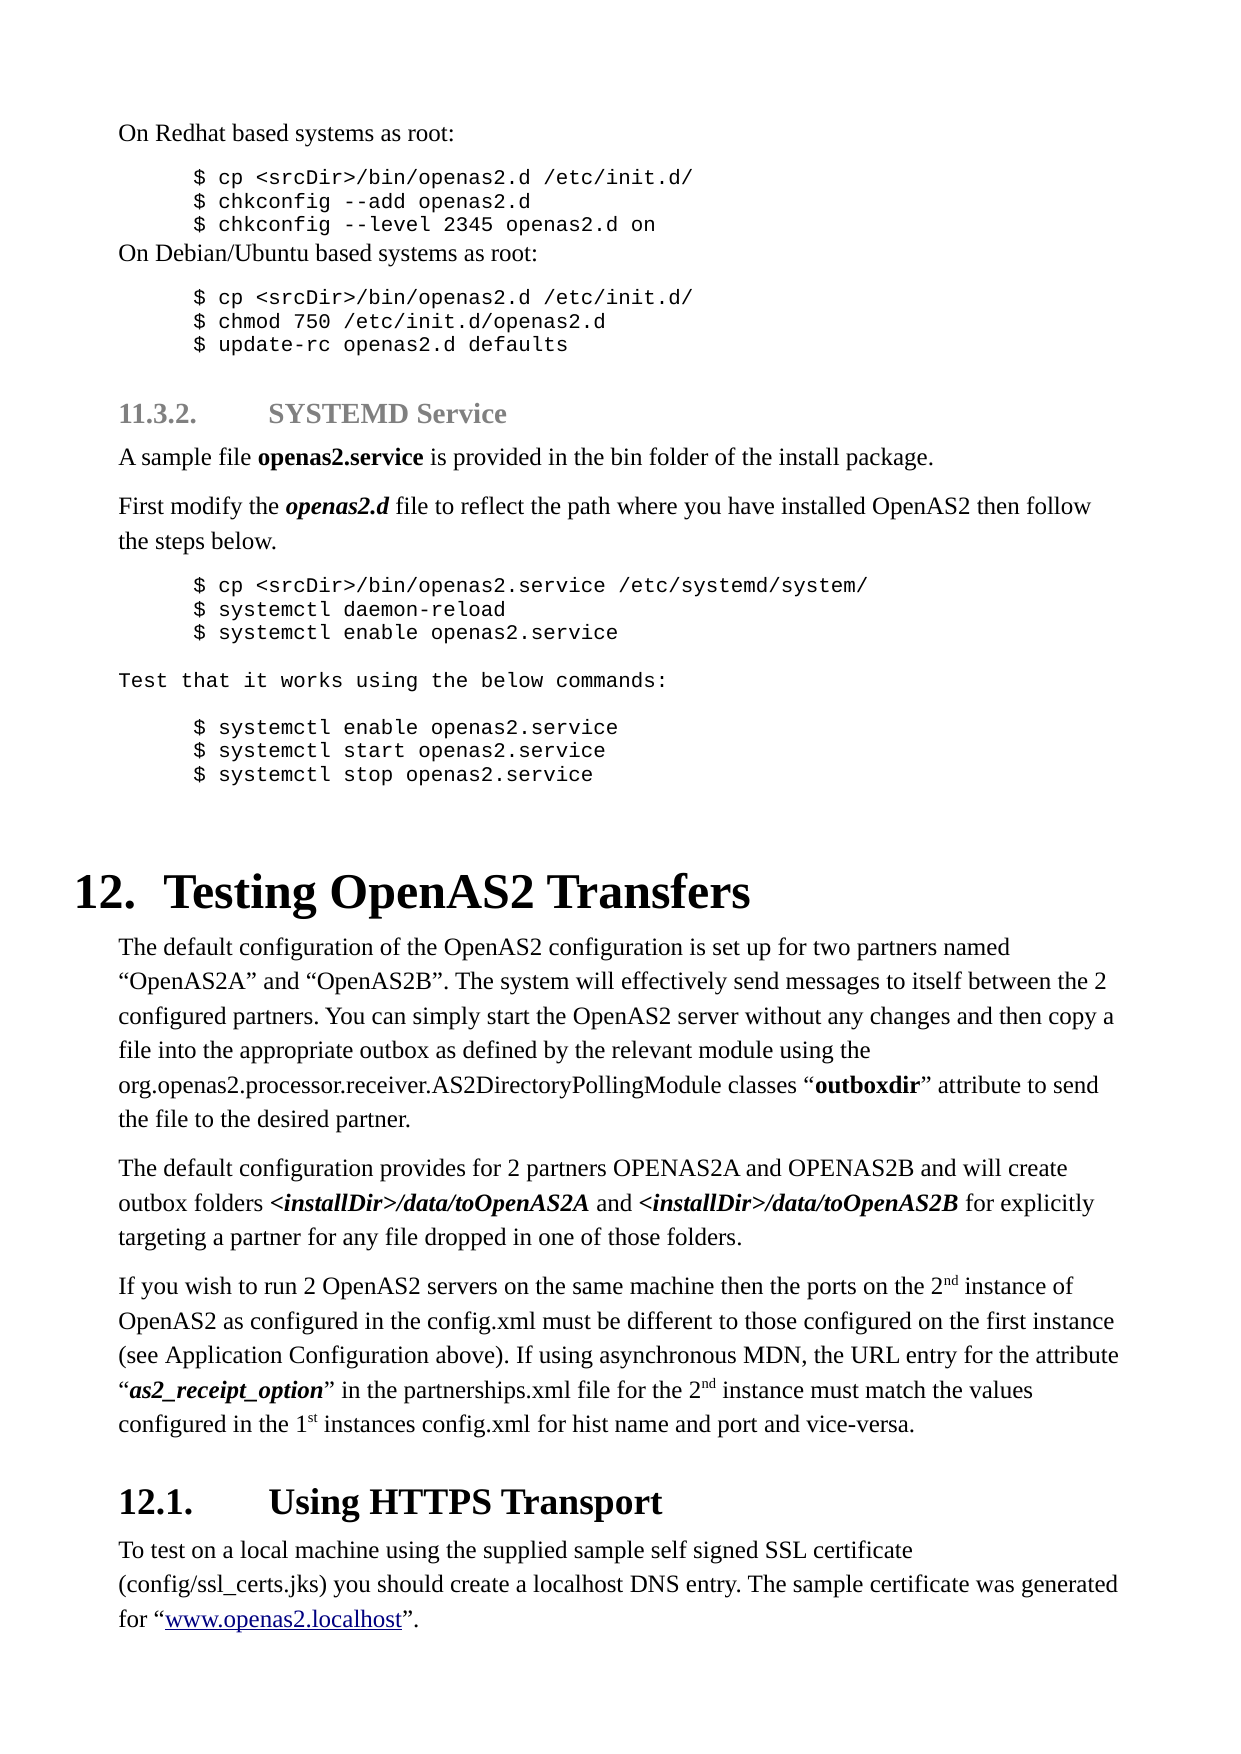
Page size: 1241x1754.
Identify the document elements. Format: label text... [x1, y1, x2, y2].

text A sample file openas2.service is provided in the bin folder of the install package. [118, 442, 1122, 471]
text $ cp <srcDir>/bin/openas2.d /etc/init.d/ [193, 167, 1122, 191]
text $ chkconfig --add openas2.d [193, 191, 1122, 214]
text Test that it works using the below commands: [118, 669, 1122, 693]
text $ systemctl enable openas2.service $ systemctl start openas2.service $ systemctl stop openas2.service [193, 693, 1122, 788]
text On Redhat based systems as root: [118, 118, 1122, 147]
text First modify the openas2.d file to reflect the path where you have installed OpenAS2 then follow the steps below. [118, 491, 1122, 555]
text The default configuration of the OpenAS2 configuration is set up for two partners named “OpenAS2A” and “OpenAS2B”. The system will effectively send messages to itself between the 2 configured partners. You can simply start the OpenAS2 server without any changes and then copy a file into the appropriate outbox as defined by the relevant module using the org.openas2.processor.receiver.AS2DirectoryPollingModule classes “outboxdir” attribute to send the file to the desired partner. [118, 932, 1122, 1133]
text $ chmod 750 /etc/init.d/openas2.d [193, 311, 1122, 334]
text On Debian/Ubuntu based systems as root: [118, 238, 1122, 267]
text $ cp <srcDir>/bin/openas2.service /etc/systemd/system/ [193, 575, 1122, 599]
subtitle SYSTEMD Service [118, 396, 1122, 430]
text $ systemctl daemon-reload [193, 599, 1122, 622]
text The default configuration provides for 2 partners OPENAS2A and OPENAS2B and will create outbox folders <installDir>/data/toOpenAS2A and <installDir>/data/toOpenAS2B for explicitly targeting a partner for any file dropped in one of those folders. [118, 1153, 1122, 1251]
text $ chkconfig --level 2345 openas2.d on [193, 214, 1122, 238]
text $ systemctl enable openas2.service [193, 622, 1122, 646]
subtitle Testing OpenAS2 Transfers [73, 862, 1122, 919]
text $ cp <srcDir>/bin/openas2.d /etc/init.d/ [193, 287, 1122, 311]
text If you wish to run 2 OpenAS2 servers on the same machine then the ports on the 2nd instance of OpenAS2 as configured in the config.xml must be different to those configured on the first instance (see Application Configuration above). If using asynchronous MDN, the URL entry for the attribute “as2_receipt_option” in the partnerships.xml file for the 2nd instance must match the values configured in the 1st instances config.xml for hist name and port and vice-versa. [118, 1271, 1122, 1438]
subtitle Using HTTPS Transport [118, 1479, 1122, 1522]
text $ update-rc openas2.d defaults [193, 334, 1122, 358]
text To test on a local machine using the supplied sample self signed SSL certificate (config/ssl_certs.jks) you should create a localhost DNS entry. The sample certificate was generated for “www.openas2.localhost”. [118, 1535, 1122, 1632]
